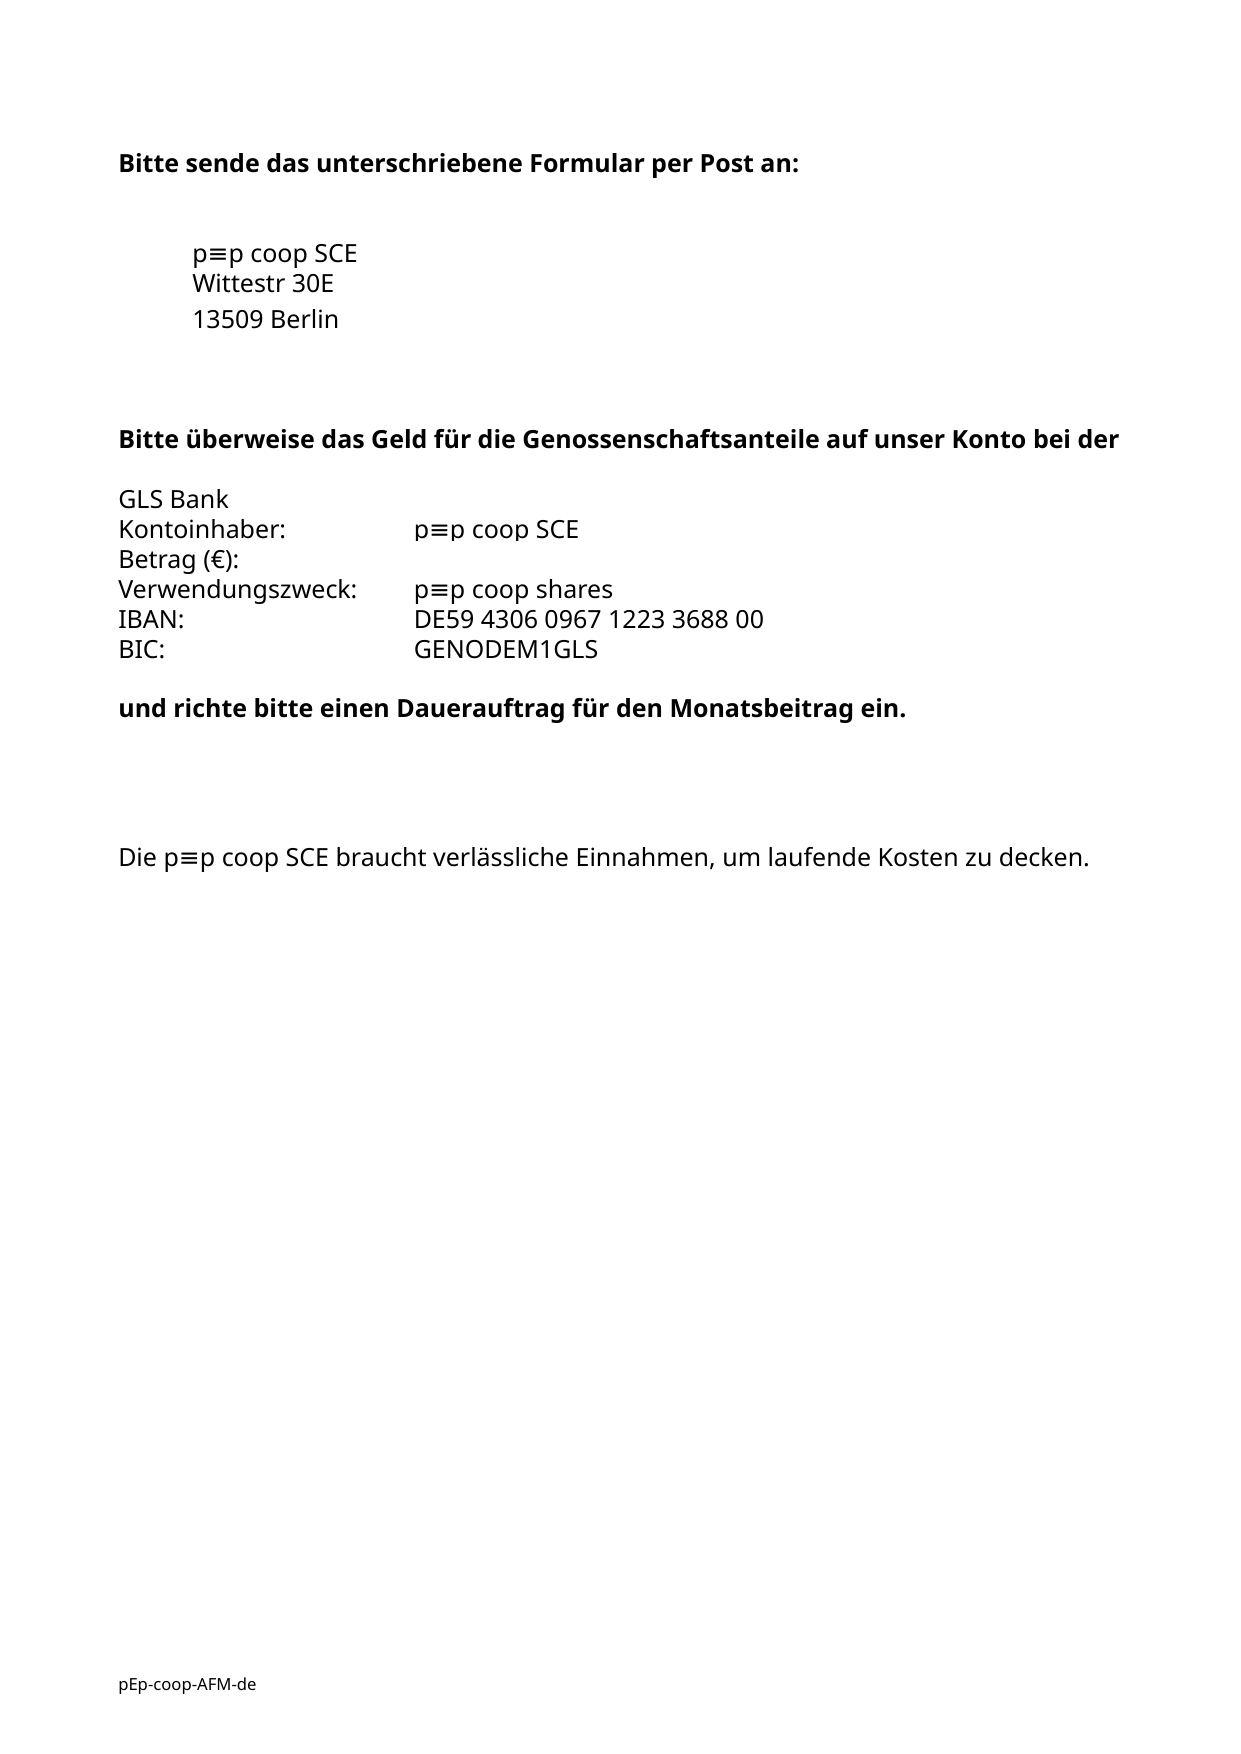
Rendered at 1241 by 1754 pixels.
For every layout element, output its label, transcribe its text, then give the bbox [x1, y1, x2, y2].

text Bitte überweise das Geld für die Genossenschaftsanteile auf unser Konto bei der [118, 424, 1122, 454]
text Wittestr 30E [118, 268, 1122, 298]
text Bitte sende das unterschriebene Formular per Post an: [118, 148, 1122, 178]
text GLS Bank [118, 484, 1122, 514]
text [893, 574, 1122, 604]
text und richte bitte einen Dauerauftrag für den Monatsbeitrag ein. [118, 693, 1122, 723]
text Betrag (€): [118, 544, 620, 574]
text Die p≡p coop SCE braucht verlässliche Einnahmen, um laufende Kosten zu decken. [118, 842, 1122, 872]
text Kontoinhaber: p≡p coop SCE [118, 514, 1122, 544]
text IBAN: DE59 4306 0967 1223 3688 00 [118, 604, 1122, 634]
text p≡p coop SCE [118, 238, 1122, 268]
text 13509 Berlin [118, 304, 1122, 334]
text BIC: GENODEM1GLS [118, 634, 1122, 664]
text Verwendungszweck: p≡p coop shares [118, 574, 620, 604]
text [703, 544, 1122, 574]
